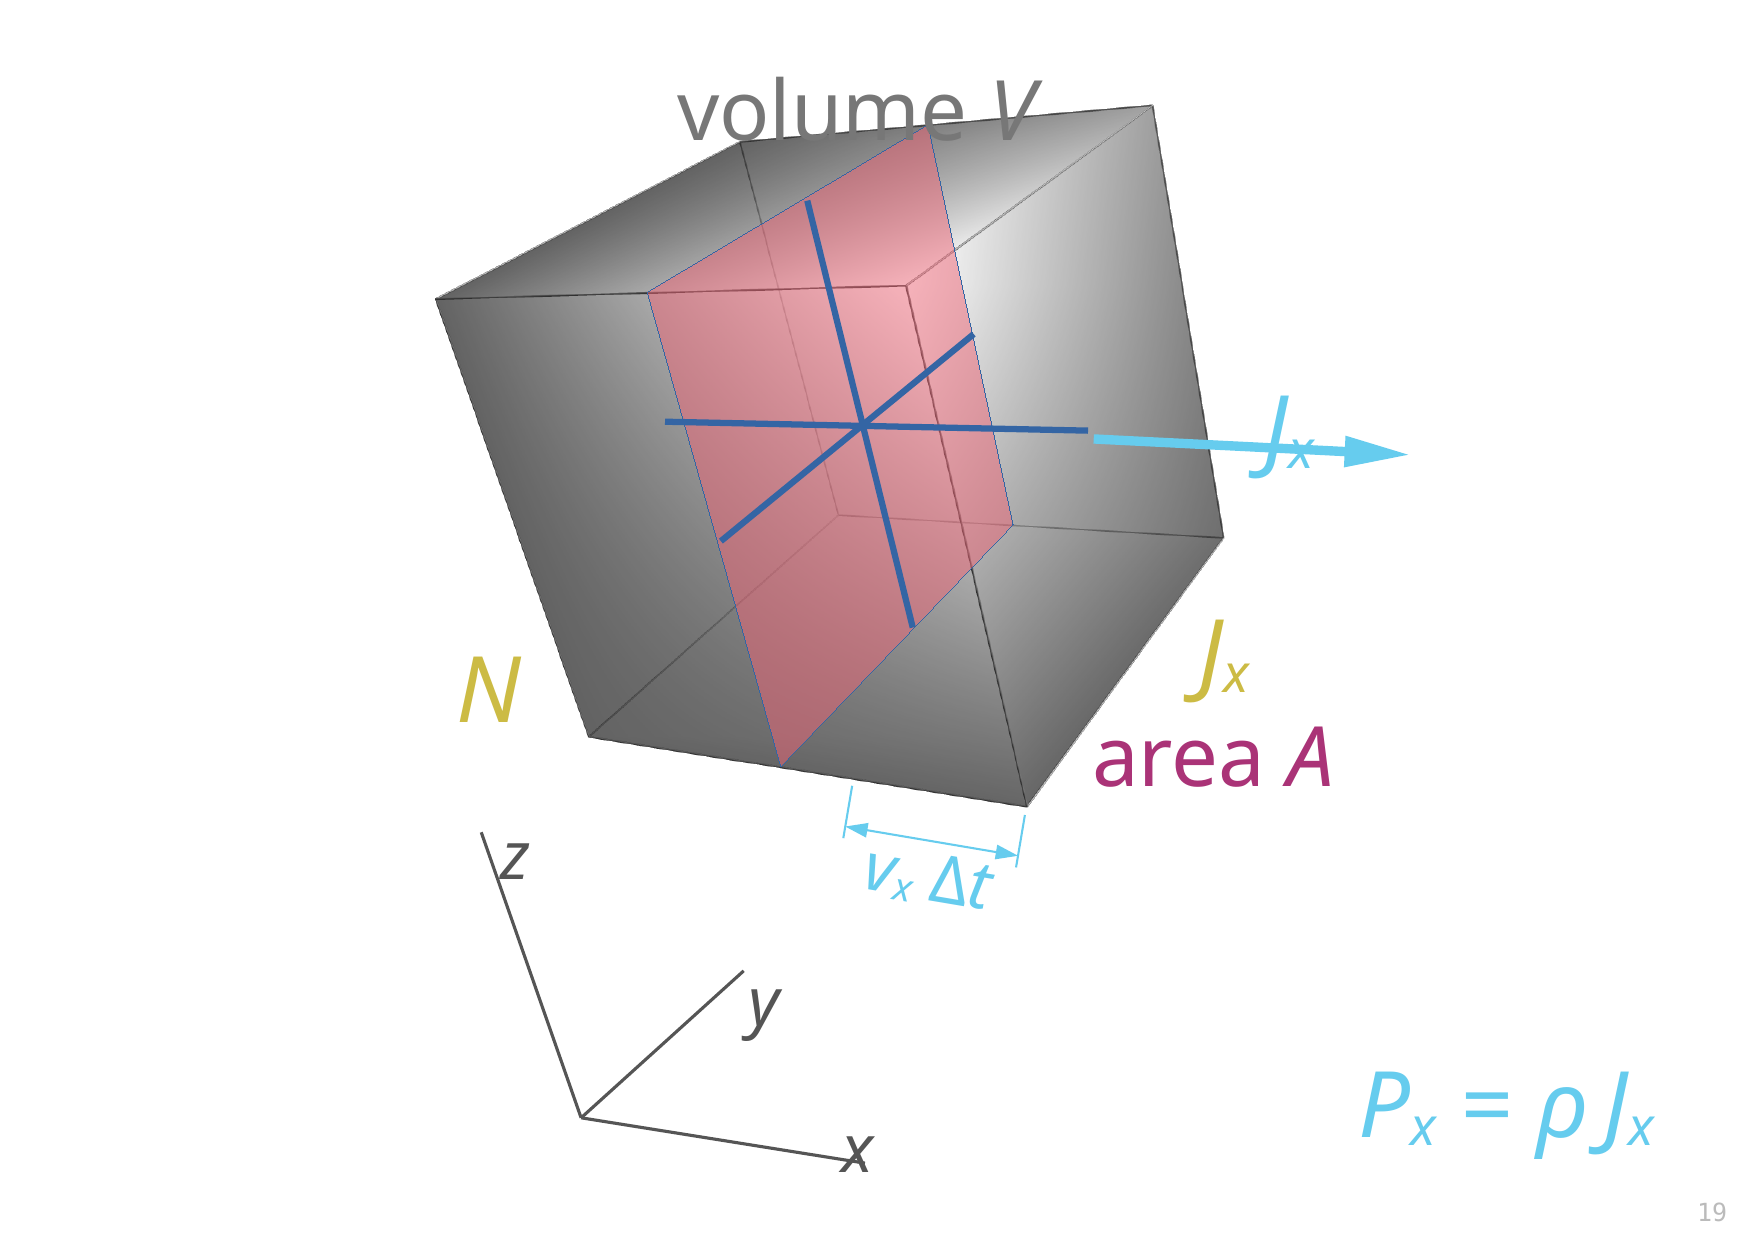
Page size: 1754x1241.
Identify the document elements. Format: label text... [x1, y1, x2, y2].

text_box [873, 339, 992, 425]
text_box N [441, 616, 544, 724]
text_box volume V [662, 43, 1054, 142]
text_box [684, 426, 914, 767]
text_box x [827, 1094, 868, 1176]
text_box Jx [1183, 580, 1271, 687]
text_box z [486, 801, 525, 883]
text_box [868, 430, 1014, 626]
text_box Jx [1248, 355, 1336, 463]
text_box [647, 142, 973, 422]
text_box y [733, 946, 775, 1029]
text_box Px = ρ Jx [1343, 1032, 1684, 1139]
text_box area A [1077, 689, 1343, 788]
